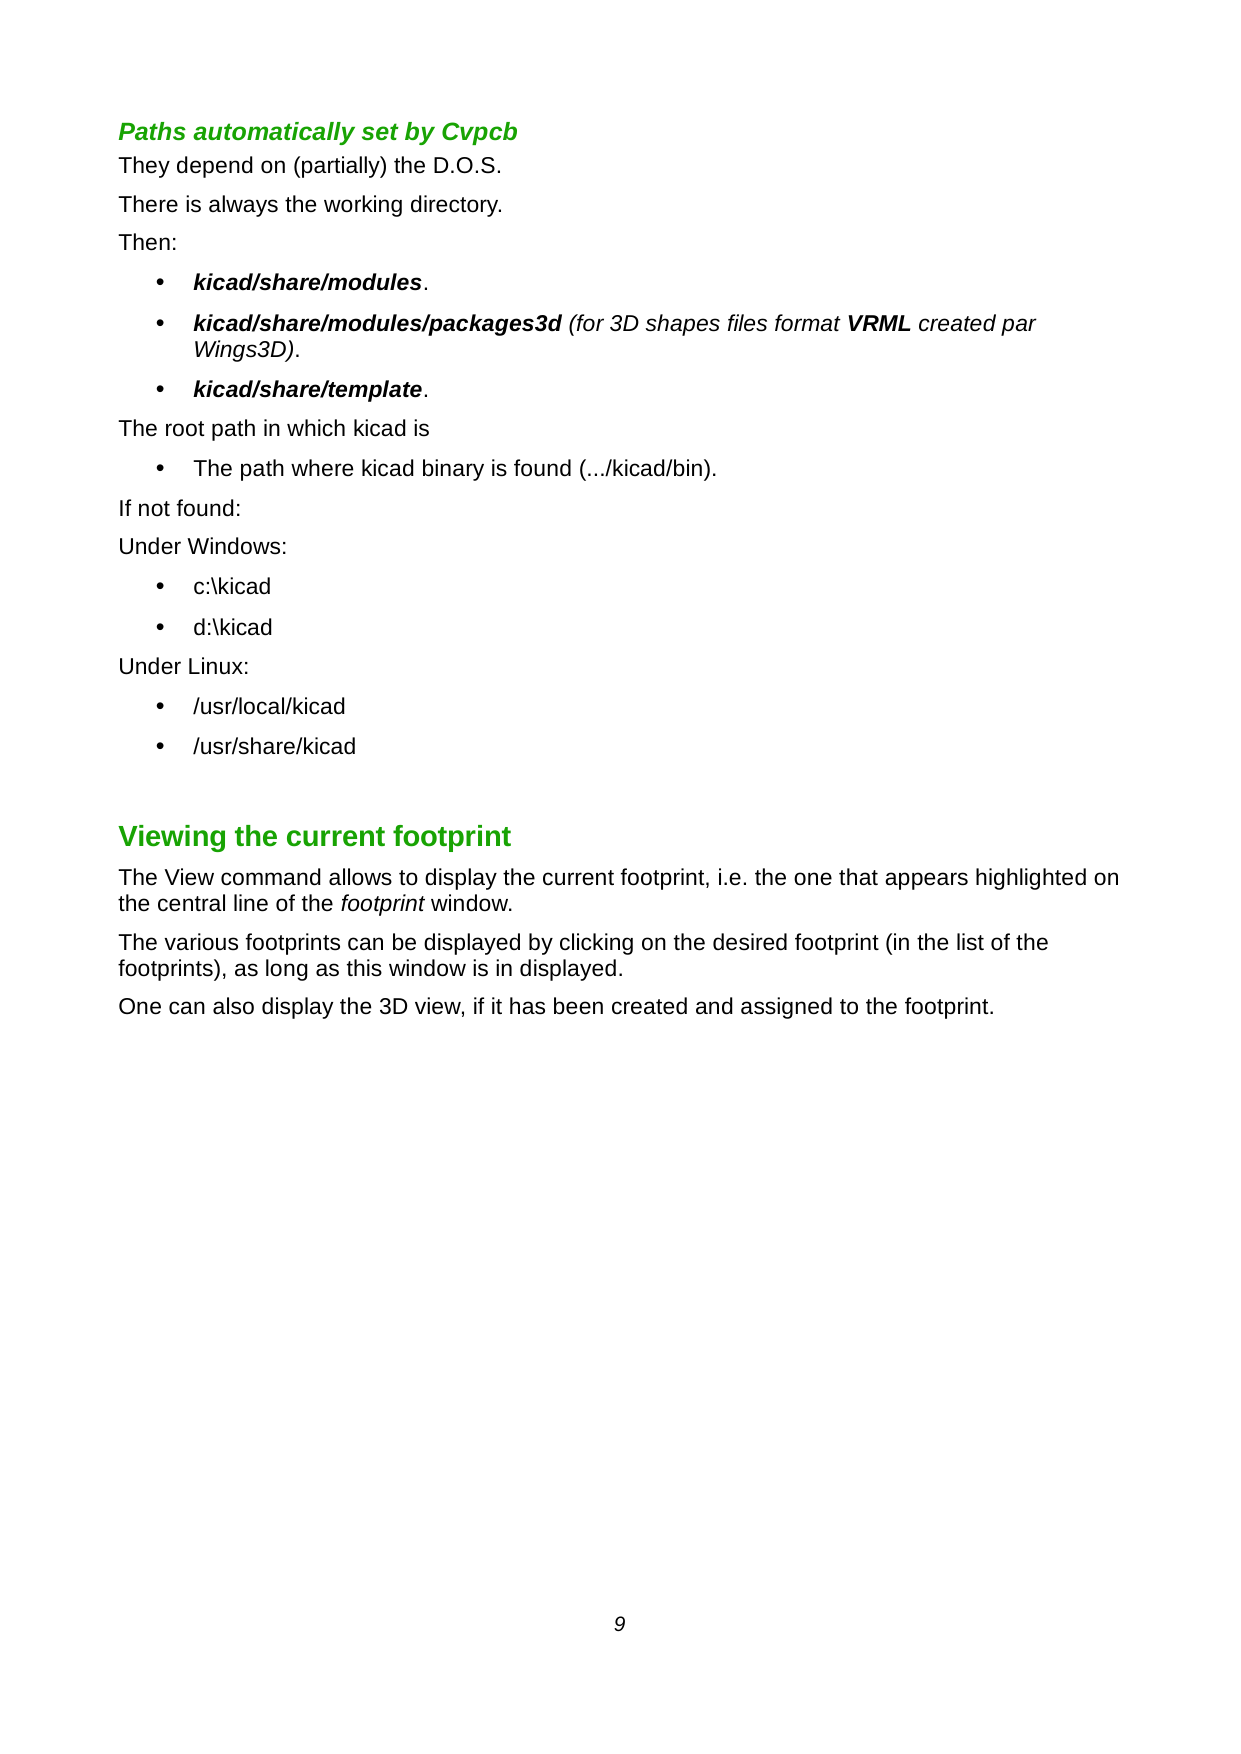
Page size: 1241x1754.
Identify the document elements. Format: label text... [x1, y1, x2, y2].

text The View command allows to display the current footprint, i.e. the one that appears highlighted on the central line of the footprint window. [118, 864, 1122, 917]
list /usr/local/kicad [156, 692, 1122, 719]
text The various footprints can be displayed by clicking on the desired footprint (in the list of the footprints), as long as this window is in displayed. [118, 929, 1122, 981]
list kicad/share/template. [156, 375, 1122, 403]
text The root path in which kicad is [118, 416, 1122, 442]
list The path where kicad binary is found (.../kicad/bin). [156, 454, 1122, 482]
list d:\kicad [156, 612, 1122, 641]
subtitle Viewing the current footprint [118, 819, 1122, 852]
text Under Linux: [118, 653, 1122, 679]
text Then: [118, 230, 1122, 256]
subtitle Paths automatically set by Cvpcb [118, 118, 1122, 146]
list c:\kicad [156, 572, 1122, 600]
list kicad/share/modules. [156, 268, 1122, 296]
text If not found: [118, 495, 1122, 521]
text There is always the working directory. [118, 191, 1122, 217]
text One can also display the 3D view, if it has been created and assigned to the footprint. [118, 994, 1122, 1020]
list /usr/share/kicad [156, 732, 1122, 760]
text Under Windows: [118, 533, 1122, 559]
text They depend on (partially) the D.O.S. [118, 153, 1122, 179]
list kicad/share/modules/packages3d (for 3D shapes files format VRML created par Wings3D). [156, 309, 1122, 363]
